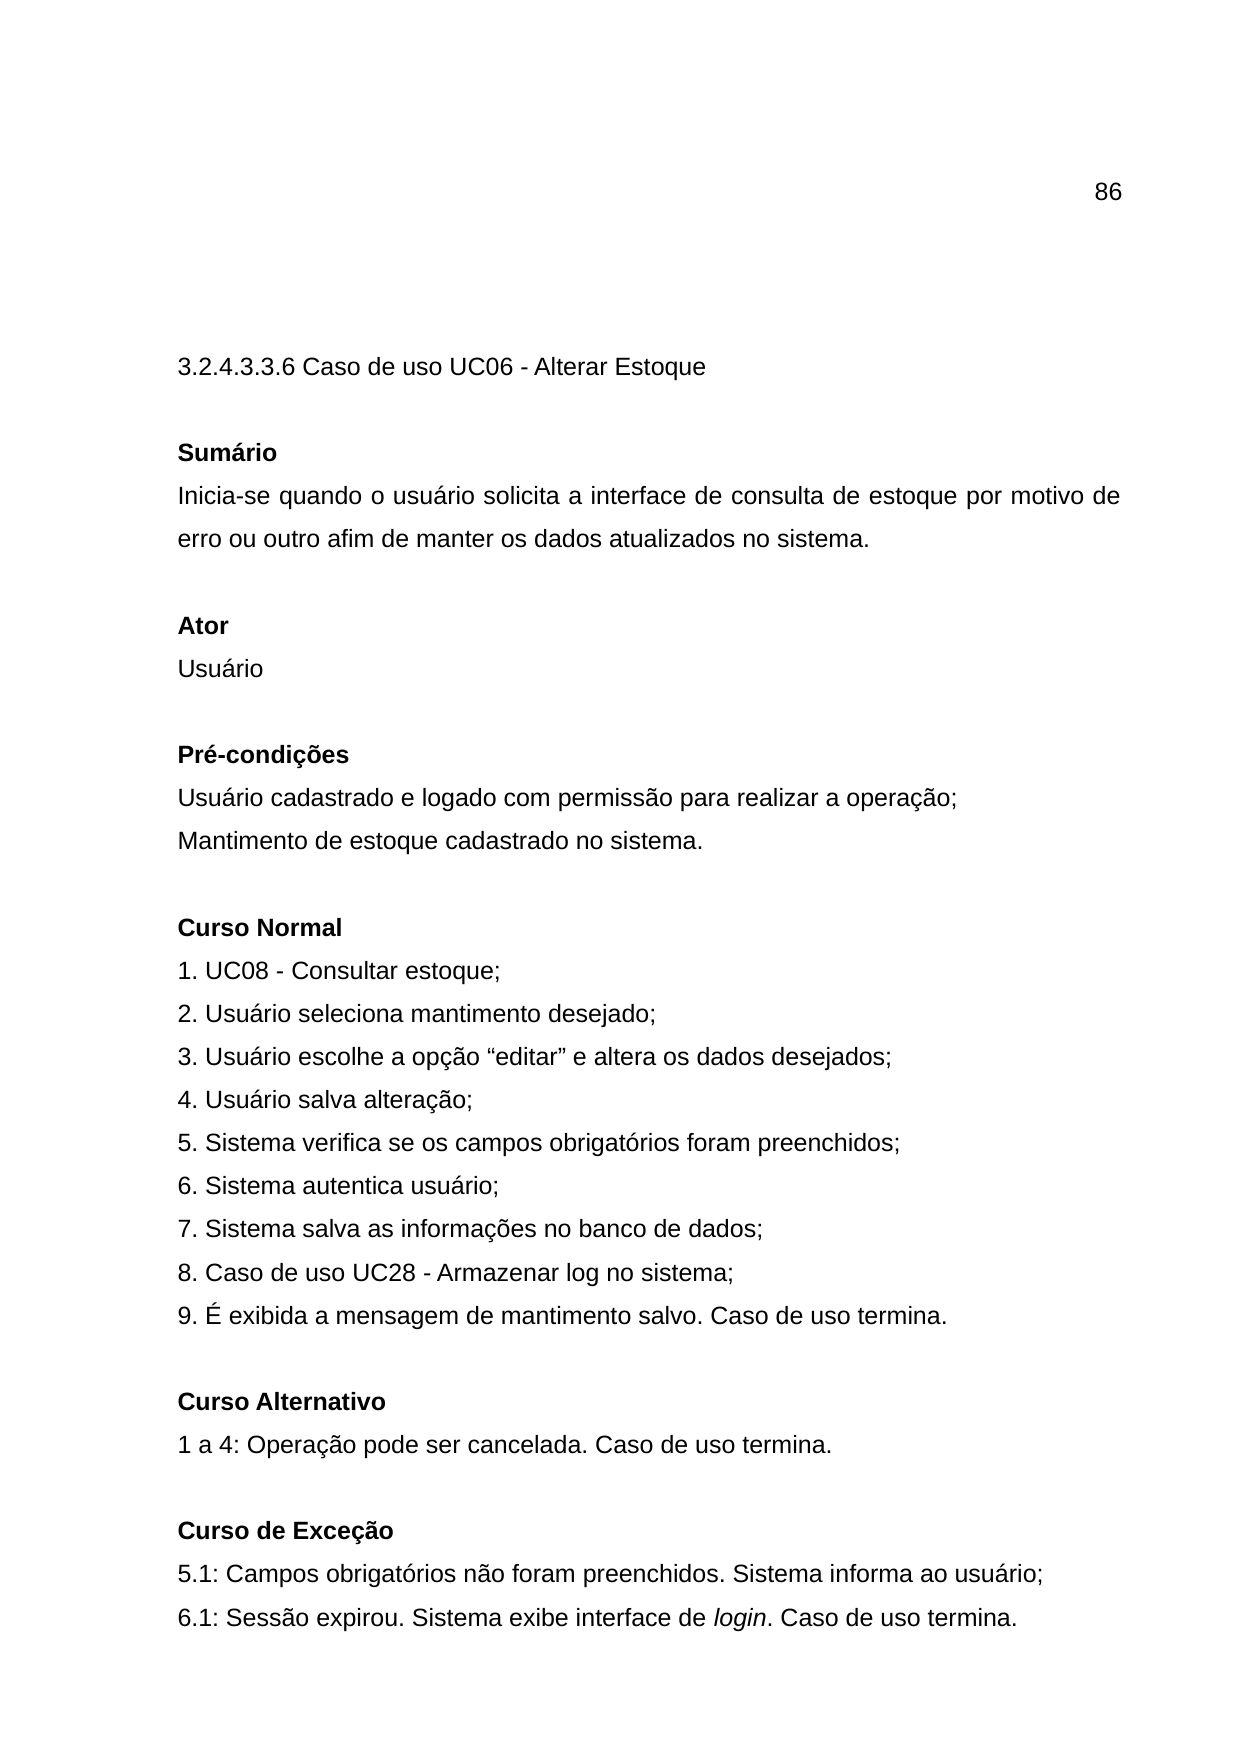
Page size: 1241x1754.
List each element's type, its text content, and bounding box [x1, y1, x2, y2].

text 3.2.4.3.3.6 Caso de uso UC06 - Alterar Estoque [177, 352, 1122, 381]
text Mantimento de estoque cadastrado no sistema. [177, 826, 1122, 855]
text 1. UC08 - Consultar estoque; [177, 956, 1122, 984]
text Usuário cadastrado e logado com permissão para realizar a operação; [177, 783, 1122, 812]
text 2. Usuário seleciona mantimento desejado; [177, 999, 1122, 1028]
text Curso Alternativo [177, 1387, 1122, 1416]
text Pré-condições [177, 740, 1122, 769]
text 6.1: Sessão expirou. Sistema exibe interface de login. Caso de uso termina. [177, 1603, 1122, 1631]
text 3. Usuário escolhe a opção “editar” e altera os dados desejados; [177, 1042, 1122, 1071]
text 4. Usuário salva alteração; [177, 1085, 1122, 1114]
text Curso de Exceção [177, 1516, 1122, 1545]
text 5.1: Campos obrigatórios não foram preenchidos. Sistema informa ao usuário; [177, 1559, 1122, 1588]
text Usuário [177, 654, 1122, 683]
text Curso Normal [177, 913, 1122, 941]
text 1 a 4: Operação pode ser cancelada. Caso de uso termina. [177, 1430, 1122, 1459]
text 5. Sistema verifica se os campos obrigatórios foram preenchidos; [177, 1128, 1122, 1157]
text 8. Caso de uso UC28 - Armazenar log no sistema; [177, 1258, 1122, 1286]
text Ator [177, 611, 1122, 639]
text Inicia-se quando o usuário solicita a interface de consulta de estoque por motivo de erro ou outro afim de manter os dados atualizados no sistema. [177, 481, 1122, 553]
text 7. Sistema salva as informações no banco de dados; [177, 1214, 1122, 1243]
text Sumário [177, 438, 1122, 467]
text 6. Sistema autentica usuário; [177, 1171, 1122, 1200]
text 9. É exibida a mensagem de mantimento salvo. Caso de uso termina. [177, 1301, 1122, 1329]
